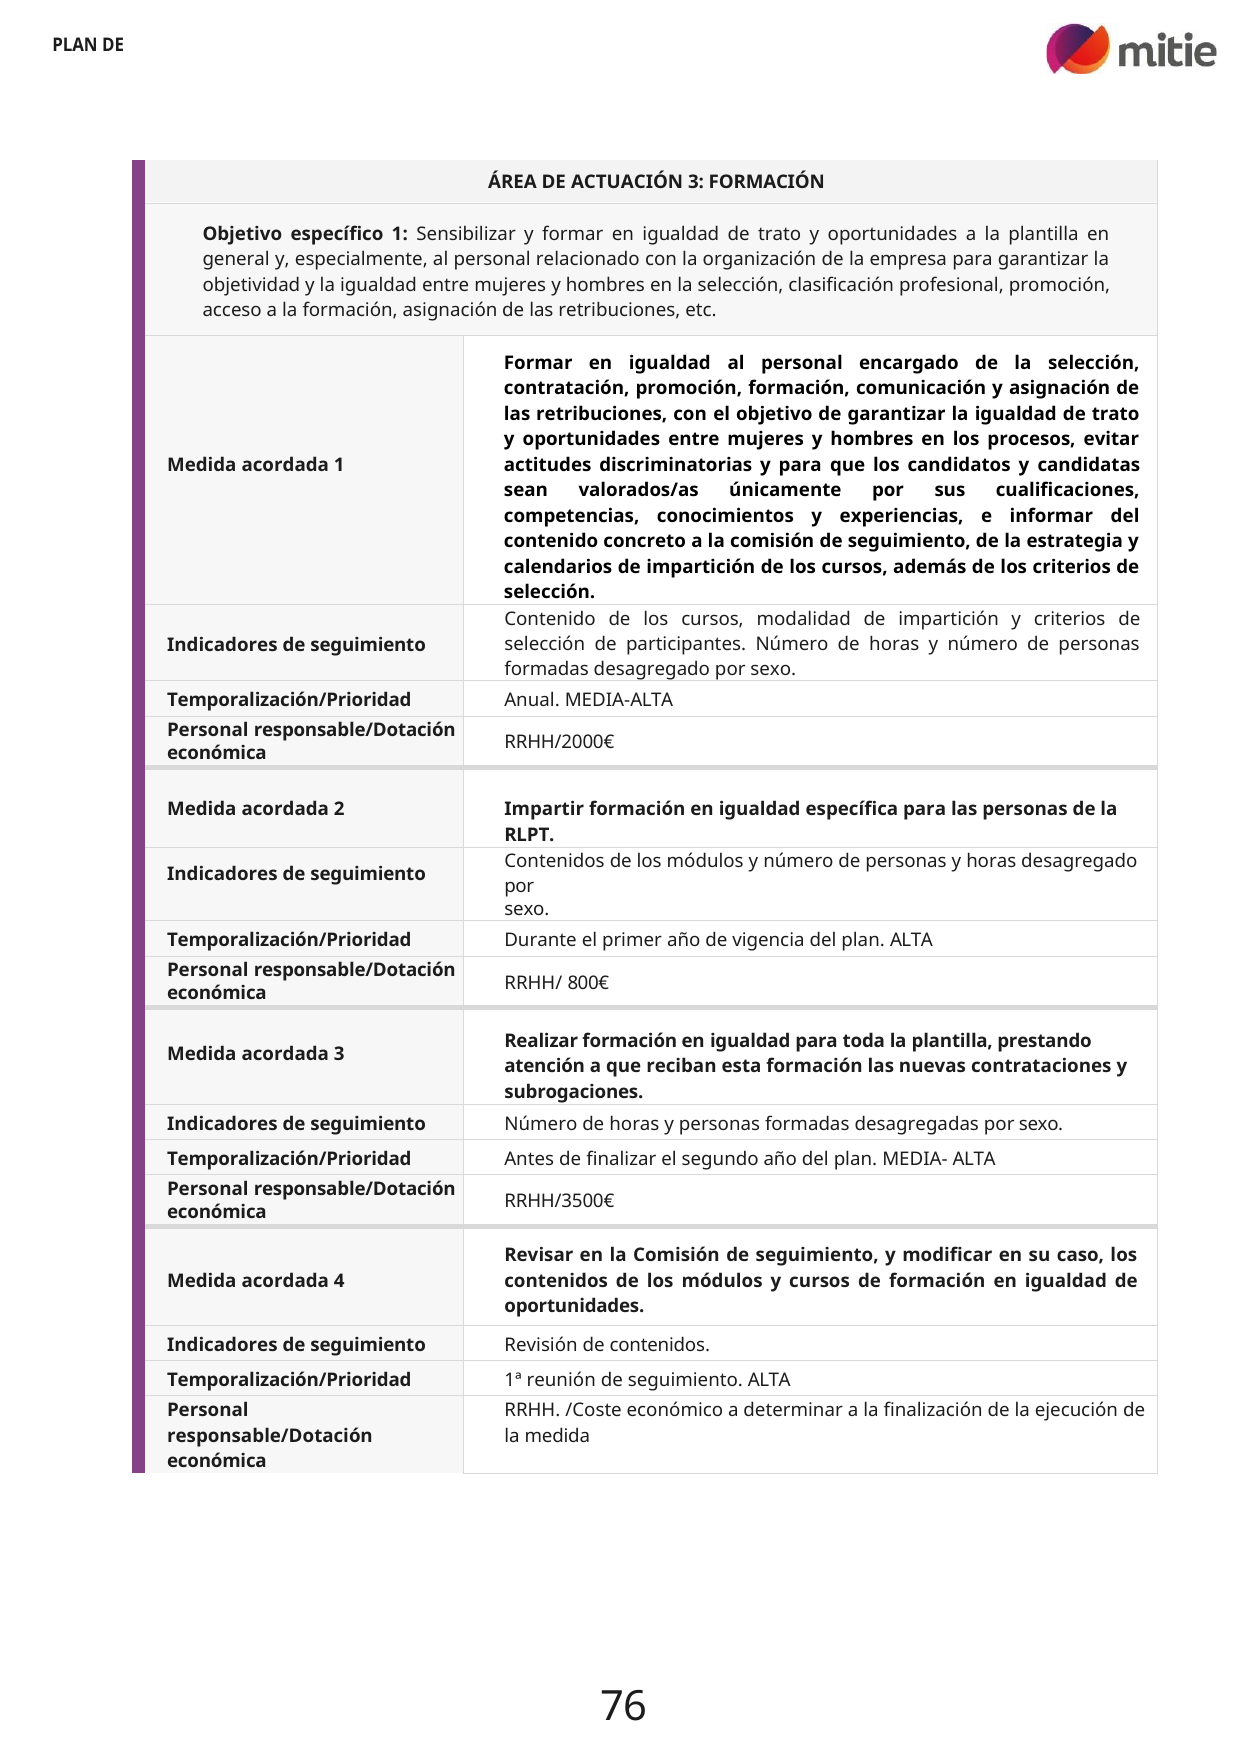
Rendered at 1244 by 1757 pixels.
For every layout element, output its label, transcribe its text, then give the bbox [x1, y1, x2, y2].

table_cell Número de horas y personas formadas desagregadas por sexo. [464, 1105, 1157, 1139]
table_cell Objetivo específico 1: Sensibilizar y formar en igualdad de trato y oportunidades a la plantilla en general y, especialmente, al personal relacionado con la organización de la empresa para garantizar la objetividad y la igualdad entre mujeres y hombres en la selección, clasificación profesional, promoción, acceso a la formación, asignación de las retribuciones, etc. [145, 204, 1157, 335]
table_cell Personal responsable/Dotación económica [145, 1396, 463, 1473]
table_cell Formar en igualdad al personal encargado de la selección, contratación, promoción, formación, comunicación y asignación de las retribuciones, con el objetivo de garantizar la igualdad de trato y oportunidades entre mujeres y hombres en los procesos, evitar actitudes discriminatorias y para que los candidatos y candidatas sean valorados/as únicamente por sus cualificaciones, competencias, conocimientos y experiencias, e informar del contenido concreto a la comisión de seguimiento, de la estrategia y calendarios de impartición de los cursos, además de los criterios de selección. [464, 336, 1157, 604]
table_cell Durante el primer año de vigencia del plan. ALTA [464, 921, 1157, 956]
table_cell Medida acordada 3 [145, 1010, 463, 1104]
table_cell 1ª reunión de seguimiento. ALTA [464, 1361, 1157, 1395]
table_cell Temporalización/Prioridad [145, 1140, 463, 1174]
table_cell Contenidos de los módulos y número de personas y horas desagregado por sexo. [464, 848, 1157, 920]
table_cell RRHH/2000€ [464, 717, 1157, 765]
table_cell Revisión de contenidos. [464, 1326, 1157, 1360]
table_cell Indicadores de seguimiento [145, 848, 463, 920]
table_cell Antes de finalizar el segundo año del plan. MEDIA- ALTA [464, 1140, 1157, 1174]
table_cell RRHH. /Coste económico a determinar a la finalización de la ejecución de la medida [464, 1396, 1157, 1473]
table_cell Revisar en la Comisión de seguimiento, y modificar en su caso, los contenidos de los módulos y cursos de formación en igualdad de oportunidades. [464, 1229, 1157, 1325]
table_cell Impartir formación en igualdad específica para las personas de la RLPT. [464, 770, 1157, 847]
table_cell Temporalización/Prioridad [145, 921, 463, 956]
table_cell Temporalización/Prioridad [145, 681, 463, 716]
table_cell Anual. MEDIA-ALTA [464, 681, 1157, 716]
table_cell Indicadores de seguimiento [145, 1105, 463, 1139]
table_cell Medida acordada 2 [145, 770, 463, 847]
table_cell Realizar formación en igualdad para toda la plantilla, prestando atención a que reciban esta formación las nuevas contrataciones y subrogaciones. [464, 1010, 1157, 1104]
table_cell Contenido de los cursos, modalidad de impartición y criterios de selección de participantes. Número de horas y número de personas formadas desagregado por sexo. [464, 605, 1157, 680]
table_cell Indicadores de seguimiento [145, 605, 463, 680]
table_header ÁREA DE ACTUACIÓN 3: FORMACIÓN [145, 160, 1157, 202]
table_cell Medida acordada 4 [145, 1229, 463, 1325]
table_cell RRHH/ 800€ [464, 957, 1157, 1005]
table_cell Personal responsable/Dotación económica [145, 1175, 463, 1224]
table_cell Temporalización/Prioridad [145, 1361, 463, 1395]
table_cell Personal responsable/Dotación económica [145, 717, 463, 765]
table_cell Medida acordada 1 [145, 336, 463, 604]
table_cell RRHH/3500€ [464, 1175, 1157, 1224]
table_cell Personal responsable/Dotación económica [145, 957, 463, 1005]
table_cell Indicadores de seguimiento [145, 1326, 463, 1360]
